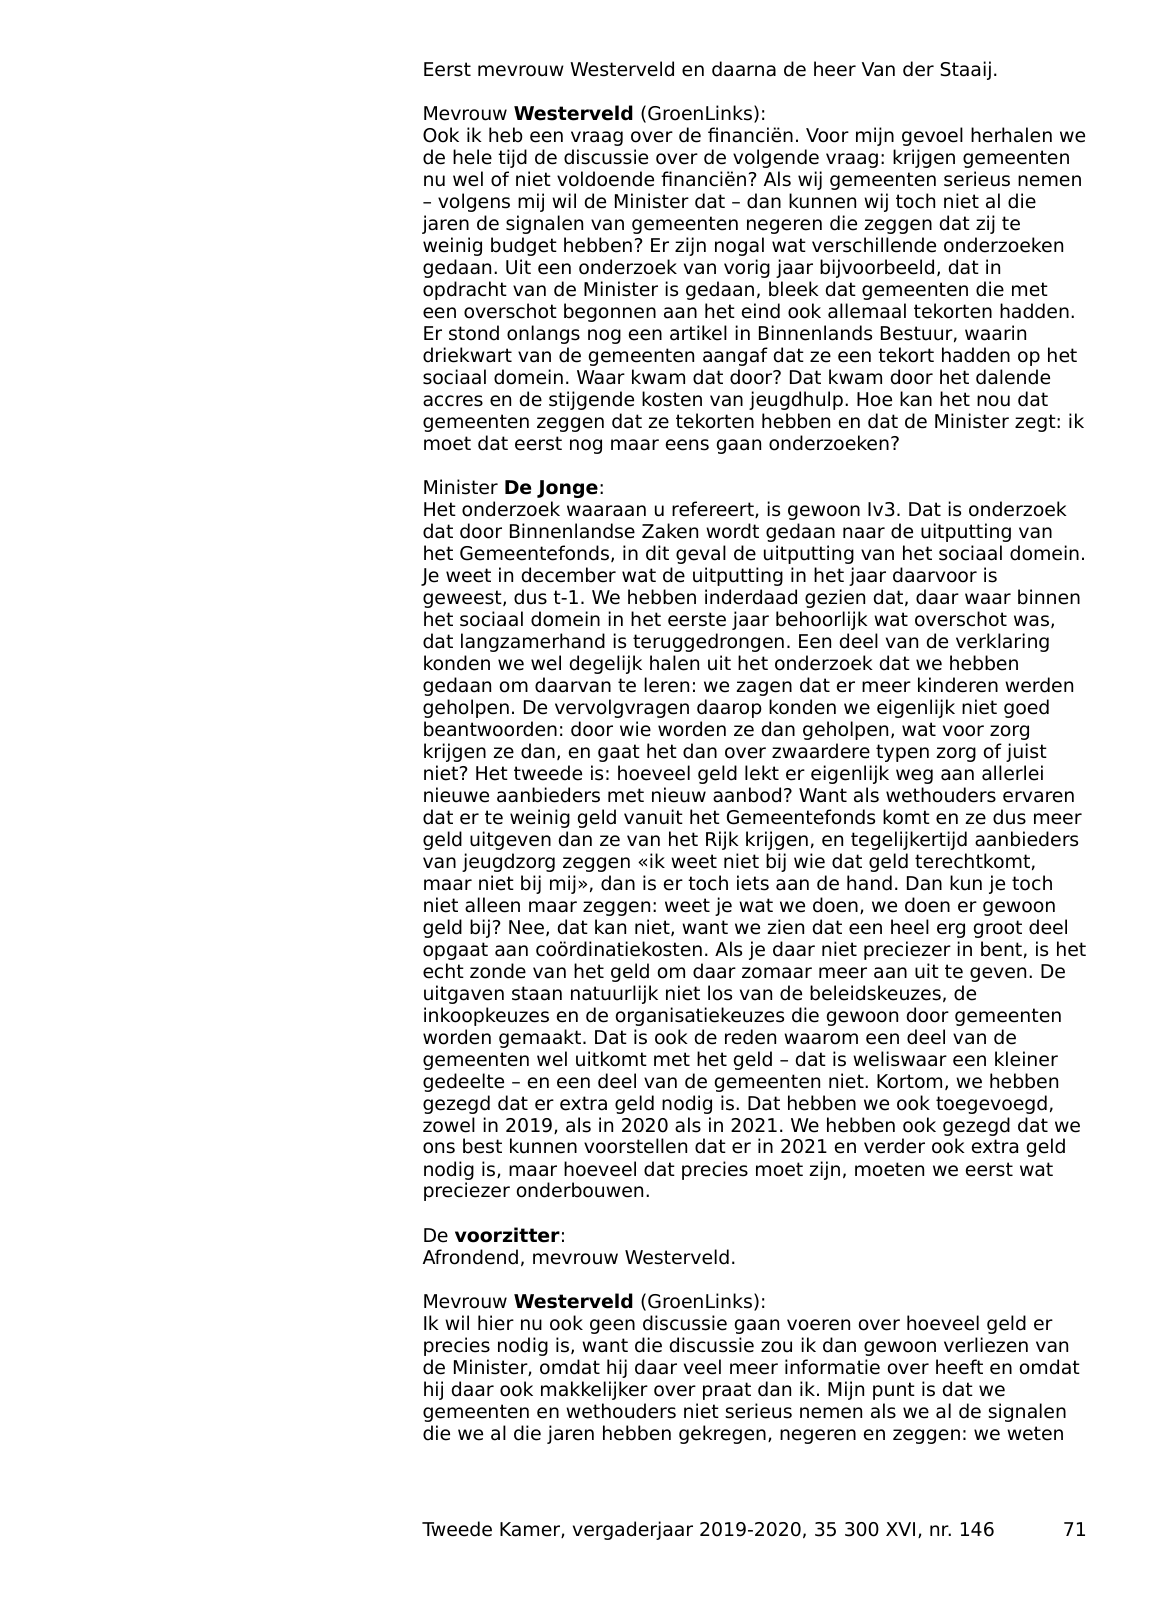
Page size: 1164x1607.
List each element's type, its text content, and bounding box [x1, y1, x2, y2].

text Ik wil hier nu ook geen discussie gaan voeren over hoeveel geld er precies nodig is, want die discussie zou ik dan gewoon verliezen van de Minister, omdat hij daar veel meer informatie over heeft en omdat hij daar ook makkelijker over praat dan ik. Mijn punt is dat we gemeenten en wethouders niet serieus nemen als we al de signalen die we al die jaren hebben gekregen, negeren en zeggen: we weten [422, 1313, 1087, 1444]
text Ook ik heb een vraag over de financiën. Voor mijn gevoel herhalen we de hele tijd de discussie over de volgende vraag: krijgen gemeenten nu wel of niet voldoende financiën? Als wij gemeenten serieus nemen – volgens mij wil de Minister dat – dan kunnen wij toch niet al die jaren de signalen van gemeenten negeren die zeggen dat zij te weinig budget hebben? Er zijn nogal wat verschillende onderzoeken gedaan. Uit een onderzoek van vorig jaar bijvoorbeeld, dat in opdracht van de Minister is gedaan, bleek dat gemeenten die met een overschot begonnen aan het eind ook allemaal tekorten hadden. Er stond onlangs nog een artikel in Binnenlands Bestuur, waarin driekwart van de gemeenten aangaf dat ze een tekort hadden op het sociaal domein. Waar kwam dat door? Dat kwam door het dalende accres en de stijgende kosten van jeugdhulp. Hoe kan het nou dat gemeenten zeggen dat ze tekorten hebben en dat de Minister zegt: ik moet dat eerst nog maar eens gaan onderzoeken? [422, 125, 1087, 455]
text Afrondend, mevrouw Westerveld. [422, 1247, 1087, 1268]
text Het onderzoek waaraan u refereert, is gewoon Iv3. Dat is onderzoek dat door Binnenlandse Zaken wordt gedaan naar de uitputting van het Gemeentefonds, in dit geval de uitputting van het sociaal domein. Je weet in december wat de uitputting in het jaar daarvoor is geweest, dus t-1. We hebben inderdaad gezien dat, daar waar binnen het sociaal domein in het eerste jaar behoorlijk wat overschot was, dat langzamerhand is teruggedrongen. Een deel van de verklaring konden we wel degelijk halen uit het onderzoek dat we hebben gedaan om daarvan te leren: we zagen dat er meer kinderen werden geholpen. De vervolgvragen daarop konden we eigenlijk niet goed beantwoorden: door wie worden ze dan geholpen, wat voor zorg krijgen ze dan, en gaat het dan over zwaardere typen zorg of juist niet? Het tweede is: hoeveel geld lekt er eigenlijk weg aan allerlei nieuwe aanbieders met nieuw aanbod? Want als wethouders ervaren dat er te weinig geld vanuit het Gemeentefonds komt en ze dus meer geld uitgeven dan ze van het Rijk krijgen, en tegelijkertijd aanbieders van jeugdzorg zeggen «ik weet niet bij wie dat geld terechtkomt, maar niet bij mij», dan is er toch iets aan de hand. Dan kun je toch niet alleen maar zeggen: weet je wat we doen, we doen er gewoon geld bij? Nee, dat kan niet, want we zien dat een heel erg groot deel opgaat aan coördinatiekosten. Als je daar niet preciezer in bent, is het echt zonde van het geld om daar zomaar meer aan uit te geven. De uitgaven staan natuurlijk niet los van de beleidskeuzes, de inkoopkeuzes en de organisatiekeuzes die gewoon door gemeenten worden gemaakt. Dat is ook de reden waarom een deel van de gemeenten wel uitkomt met het geld – dat is weliswaar een kleiner gedeelte – en een deel van de gemeenten niet. Kortom, we hebben gezegd dat er extra geld nodig is. Dat hebben we ook toegevoegd, zowel in 2019, als in 2020 als in 2021. We hebben ook gezegd dat we ons best kunnen voorstellen dat er in 2021 en verder ook extra geld nodig is, maar hoeveel dat precies moet zijn, moeten we eerst wat preciezer onderbouwen. [422, 499, 1087, 1202]
text Eerst mevrouw Westerveld en daarna de heer Van der Staaij. [422, 59, 1087, 81]
text De voorzitter: [422, 1224, 1087, 1247]
text Mevrouw Westerveld (GroenLinks): [422, 1291, 1087, 1313]
text Minister De Jonge: [422, 477, 1087, 499]
text Mevrouw Westerveld (GroenLinks): [422, 103, 1087, 125]
